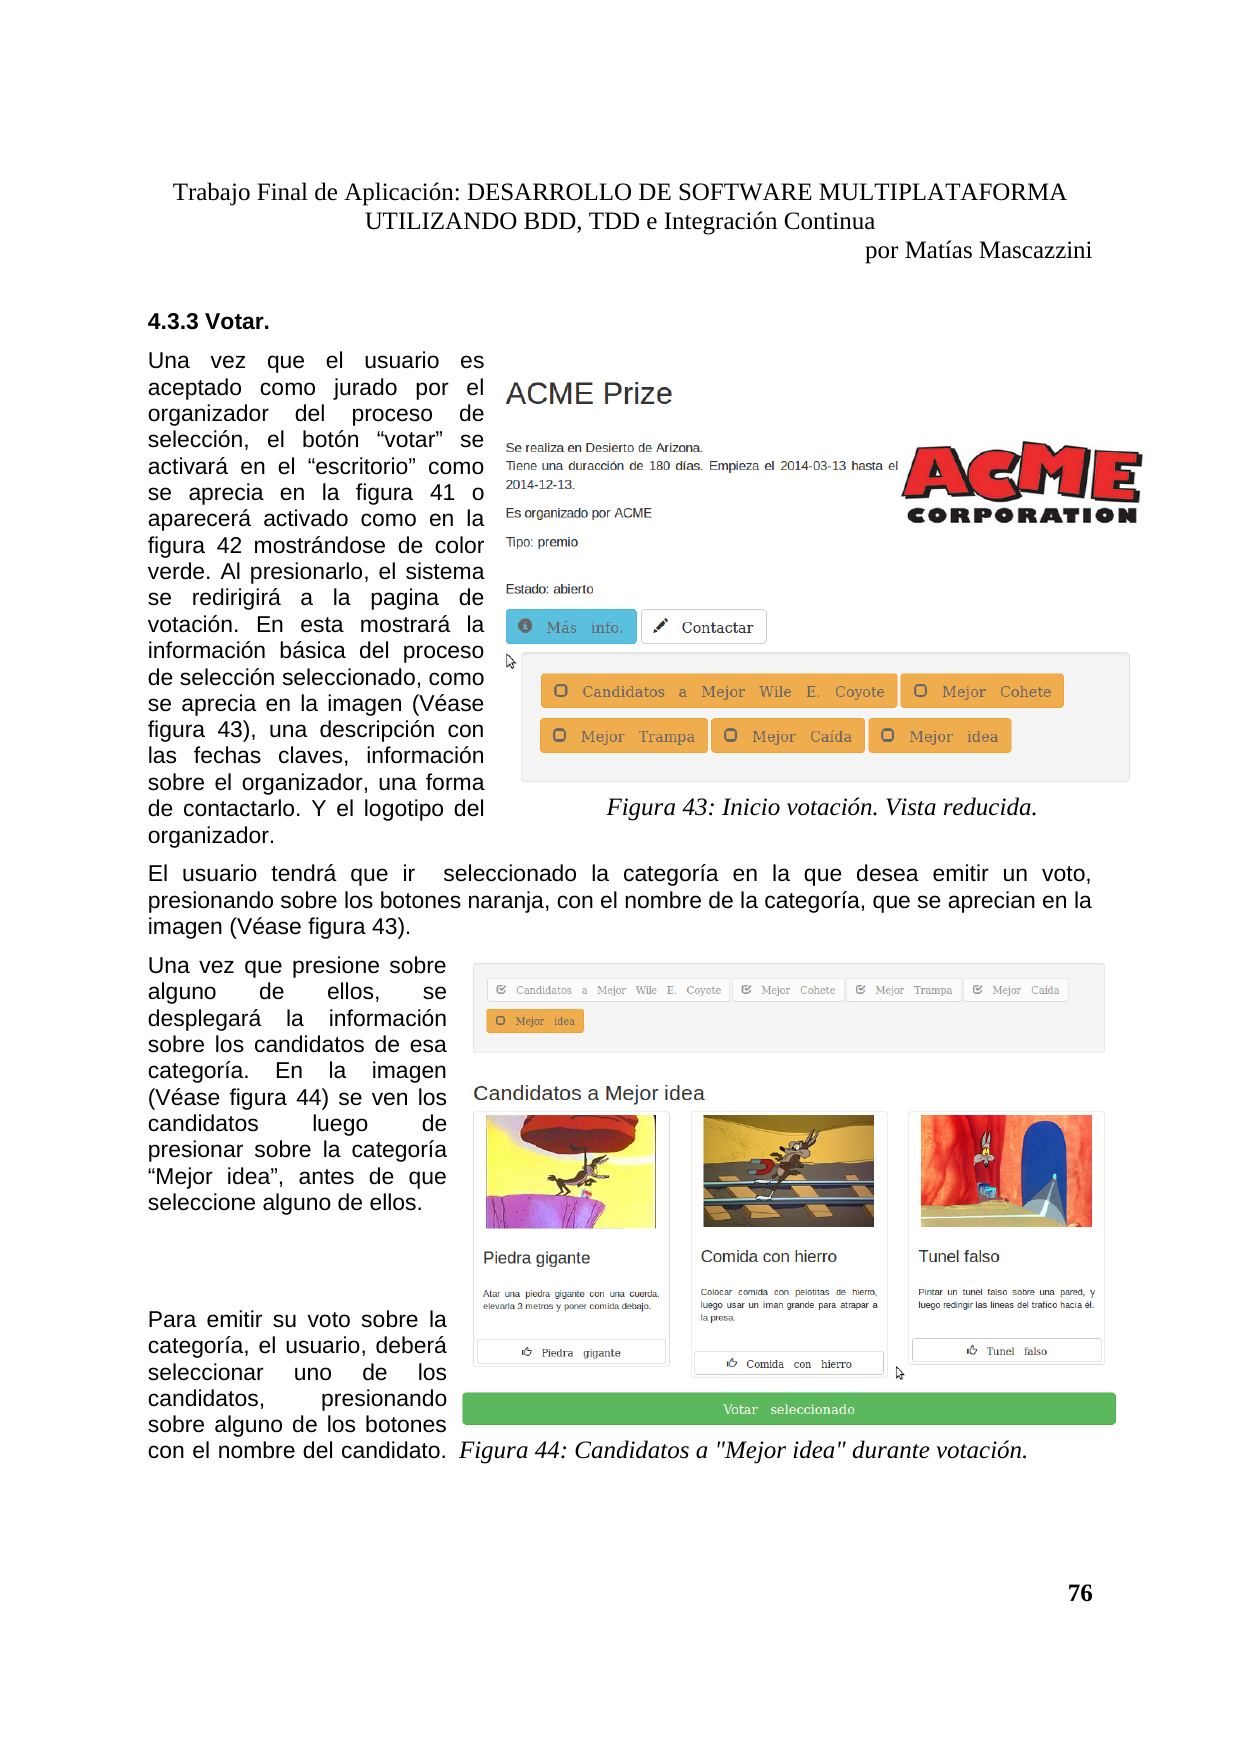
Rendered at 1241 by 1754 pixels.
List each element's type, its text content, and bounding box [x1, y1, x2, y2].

picture [458, 957, 1121, 1435]
text Para emitir su voto sobre la categoría, el usuario, deberá seleccionar uno de los candidatos, presionando sobre alguno de los botones con el nombre del candidato. [148, 1306, 459, 1464]
picture [496, 372, 1148, 793]
text Una vez que el usuario es aceptado como jurado por el organizador del proceso de selección, el botón “votar” se activará en el “escritorio” como se aprecia en la figura 41 o aparecerá activado como en la figura 42 mostrándose de color verde. Al presionarlo, el sistema se redirigirá a la pagina de votación. En esta mostrará la información básica del proceso de selección seleccionado, como se aprecia en la imagen (Véase figura 43), una descripción con las fechas claves, información sobre el organizador, una forma de contactarlo. Y el logotipo del organizador. [148, 347, 1148, 848]
text Una vez que presione sobre alguno de ellos, se desplegará la información sobre los candidatos de esa categoría. En la imagen (Véase figura 44) se ven los candidatos luego de presionar sobre la categoría “Mejor idea”, antes de que seleccione alguno de ellos. [148, 945, 1120, 1216]
text El usuario tendrá que ir seleccionado la categoría en la que desea emitir un voto, presionando sobre los botones naranja, con el nombre de la categoría, que se aprecian en la imagen (Véase figura 43). [148, 860, 1093, 939]
text Figura 44: Candidatos a "Mejor idea" durante votación. [459, 1435, 1120, 1464]
text Figura 43: Inicio votación. Vista reducida. [496, 793, 1148, 821]
text 4.3.3 Votar. [148, 308, 1093, 335]
